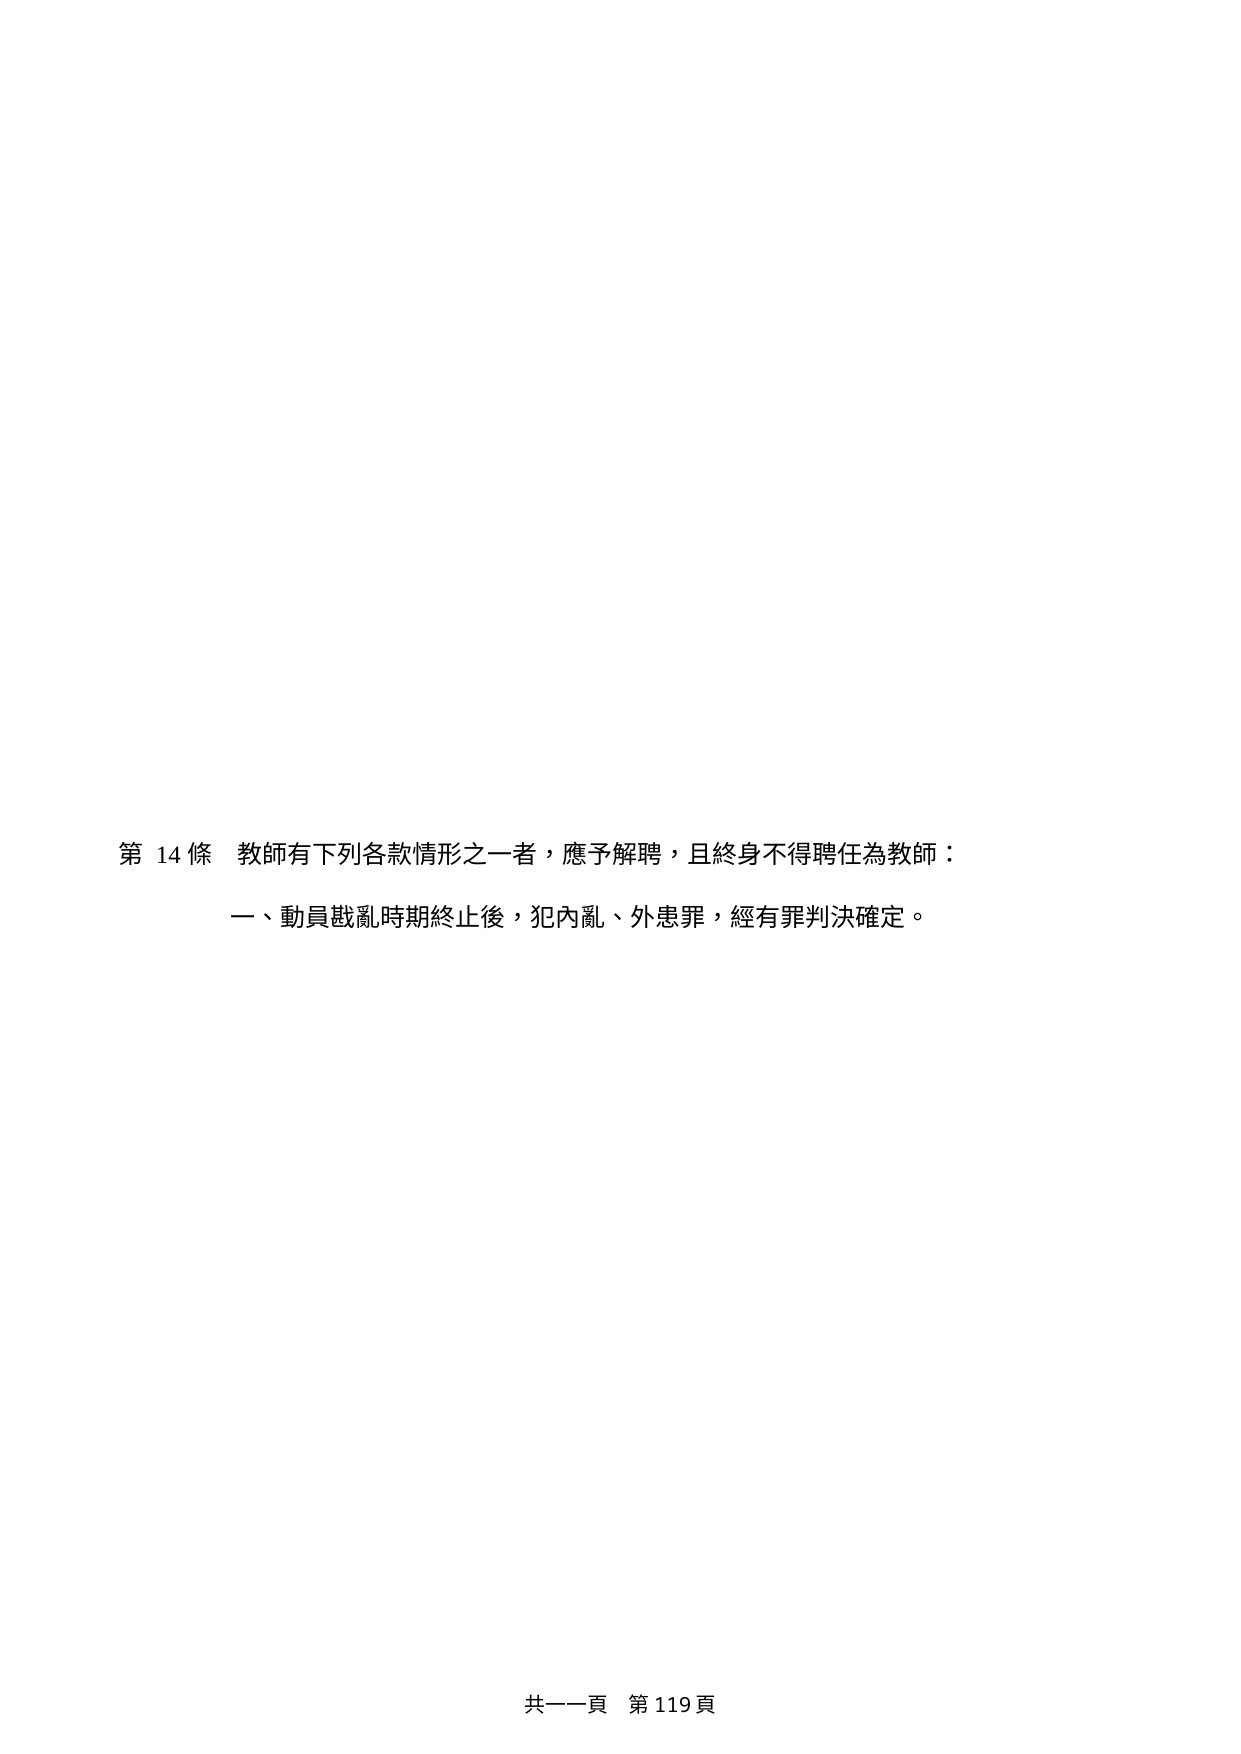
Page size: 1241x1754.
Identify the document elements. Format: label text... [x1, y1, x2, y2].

text 第 14 條 教師有下列各款情形之一者，應予解聘，且終身不得聘任為教師： [118, 811, 1122, 874]
text 一、動員戡亂時期終止後，犯內亂、外患罪，經有罪判決確定。 [118, 874, 1122, 936]
